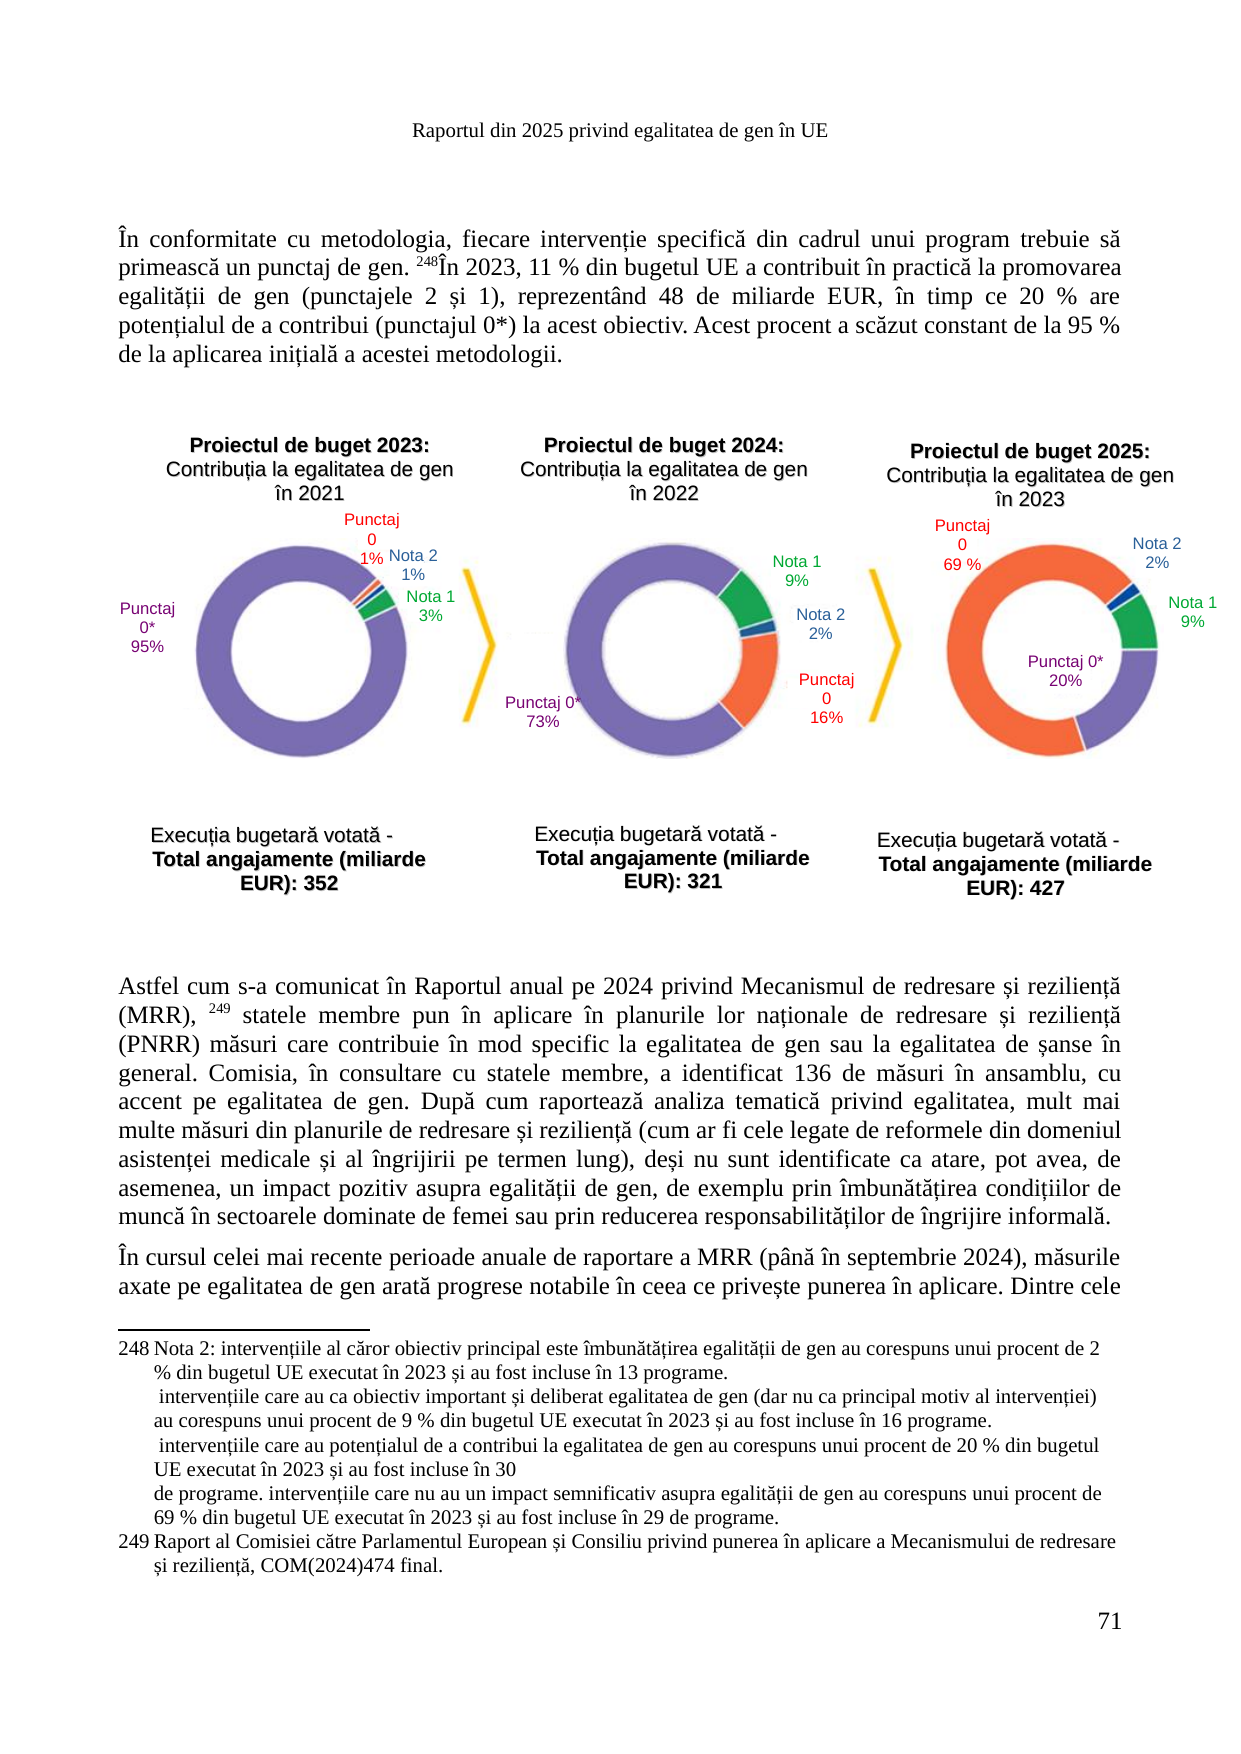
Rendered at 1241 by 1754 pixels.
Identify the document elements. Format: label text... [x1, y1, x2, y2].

picture [959, 540, 964, 549]
text Nota 2: intervențiile al căror obiectiv principal este îmbunătățirea egalității de gen au corespuns unui procent de 2 % din bugetul UE executat în 2023 și au fost incluse în 13 programe. intervențiile care au ca obiectiv important și deliberat egalitatea de gen (dar nu ca principal motiv al intervenției) au corespuns unui procent de 9 % din bugetul UE executat în 2023 și au fost incluse în 16 programe. intervențiile care au potențialul de a contribui la egalitatea de gen au corespuns unui procent de 20 % din bugetul UE executat în 2023 și au fost incluse în 30 de programe. intervențiile care nu au un impact semnificativ asupra egalității de gen au corespuns unui procent de 69 % din bugetul UE executat în 2023 și au fost incluse în 29 de programe. [118, 1336, 1122, 1529]
text Astfel cum s-a comunicat în Raportul anual pe 2024 privind Mecanismul de redresare și reziliență (MRR), statele membre pun în aplicare în planurile lor naționale de redresare și reziliență (PNRR) măsuri care contribuie în mod specific la egalitatea de gen sau la egalitatea de șanse în general. Comisia, în consultare cu statele membre, a identificat 136 de măsuri în ansamblu, cu accent pe egalitatea de gen. După cum raportează analiza tematică privind egalitatea, mult mai multe măsuri din planurile de redresare și reziliență (cum ar fi cele legate de reformele din domeniul asistenței medicale și al îngrijirii pe termen lung), deși nu sunt identificate ca atare, pot avea, de asemenea, un impact pozitiv asupra egalității de gen, de exemplu prin îmbunătățirea condițiilor de muncă în sectoarele dominate de femei sau prin reducerea responsabilităților de îngrijire informală. [118, 971, 1122, 1230]
picture [1136, 538, 1141, 546]
text Raport al Comisiei către Parlamentul European și Consiliu privind punerea în aplicare a Mecanismului de redresare și reziliență, COM(2024)474 final. [118, 1529, 1122, 1577]
text În conformitate cu metodologia, fiecare intervenție specifică din cadrul unui program trebuie să primească un punctaj de gen. În 2023, 11 % din bugetul UE a contribuit în practică la promovarea egalității de gen (punctajele 2 și 1), reprezentând 48 de miliarde EUR, în timp ce 20 % are potențialul de a contribui (punctajul 0*) la acest obiectiv. Acest procent a scăzut constant de la 95 % de la aplicarea inițială a acestei metodologii. [118, 224, 1122, 367]
text În cursul celei mai recente perioade anuale de raportare a MRR (până în septembrie 2024), măsurile axate pe egalitatea de gen arată progrese notabile în ceea ce privește punerea în aplicare. Dintre cele [118, 1242, 1122, 1299]
picture [182, 538, 1164, 759]
